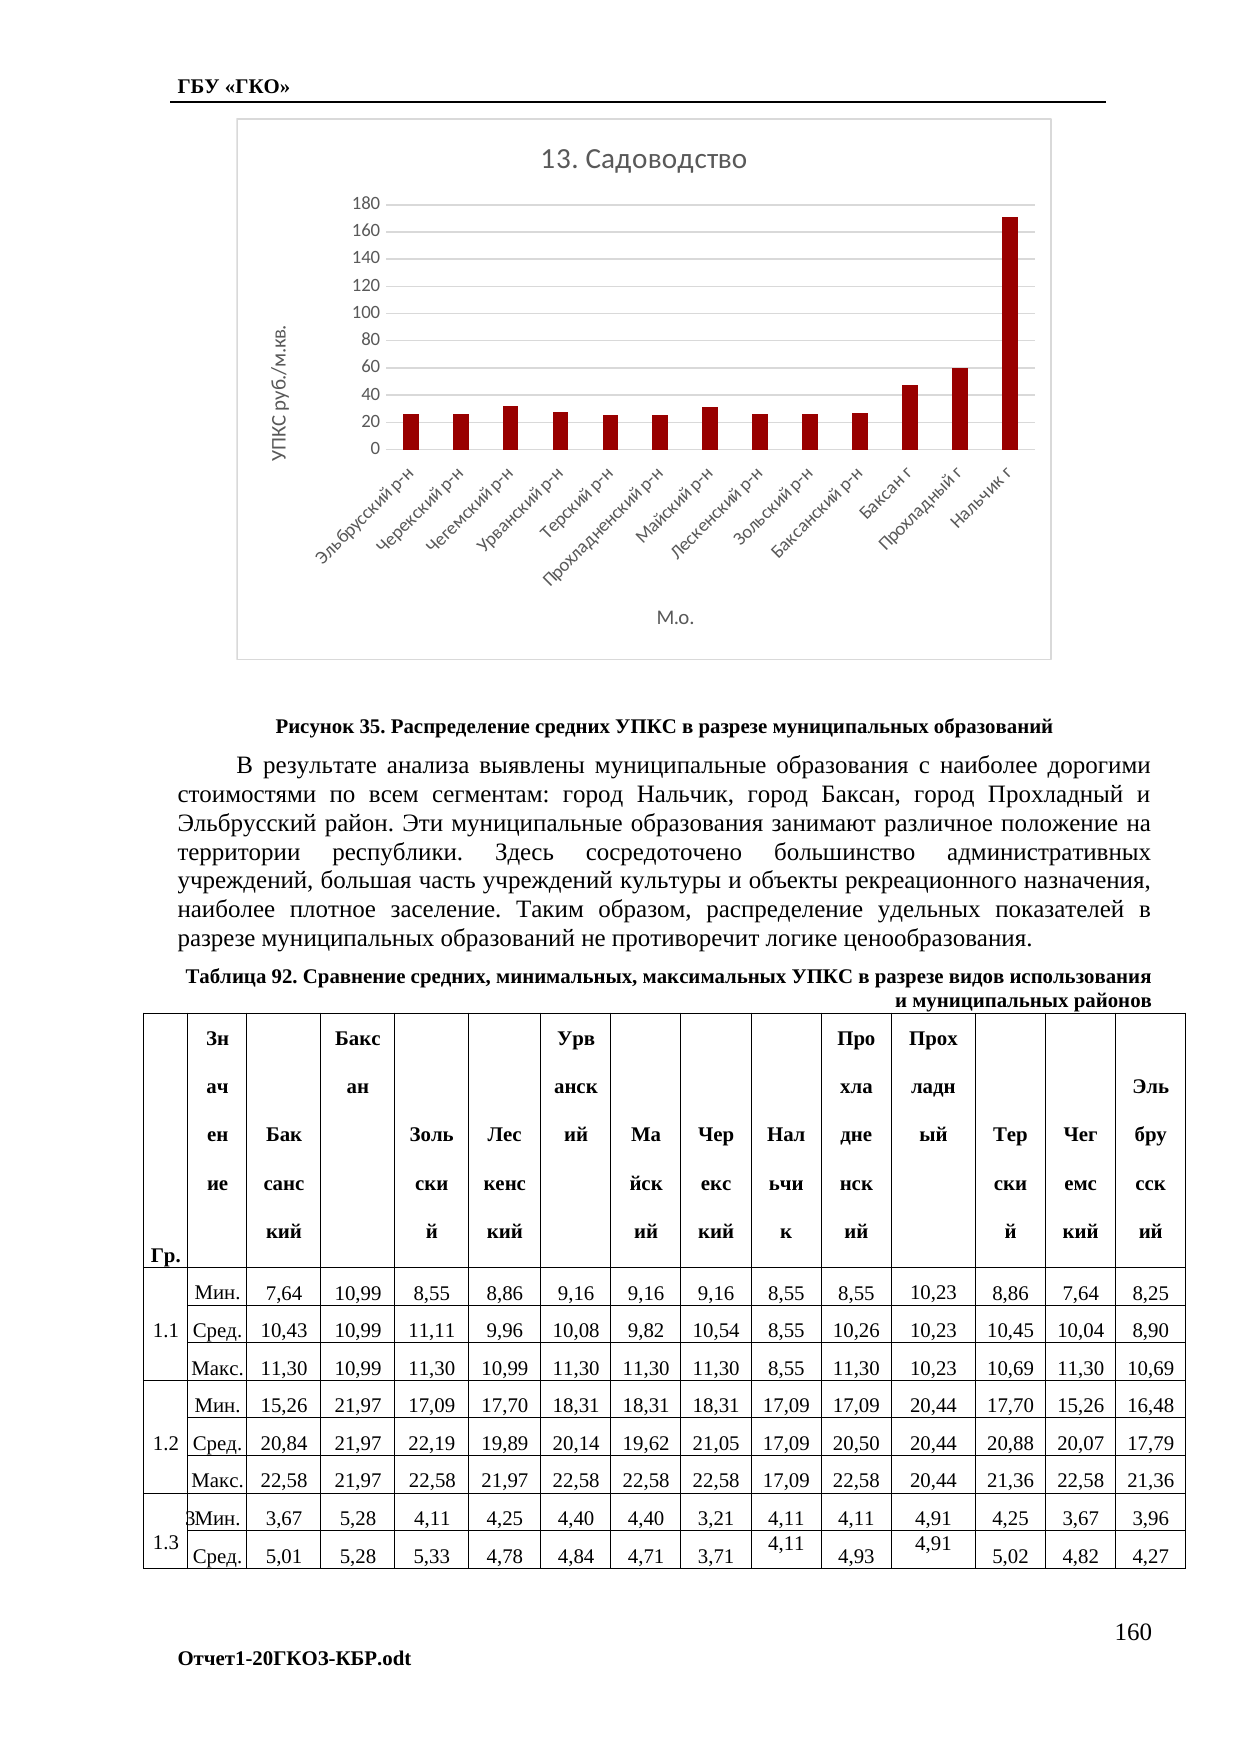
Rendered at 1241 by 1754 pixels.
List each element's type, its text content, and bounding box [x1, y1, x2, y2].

table_cell 1.2 [144, 1381, 187, 1492]
table_header Значение [188, 1014, 246, 1267]
table_cell 11,11 [395, 1306, 468, 1342]
table_cell 21,97 [321, 1456, 394, 1492]
table_cell 18,31 [541, 1381, 610, 1417]
table_cell 20,84 [247, 1418, 320, 1455]
table_header Баксанский [247, 1014, 320, 1267]
table_cell 5,01 [247, 1531, 320, 1568]
table_header Черекский [681, 1014, 751, 1267]
table_cell 4,25 [976, 1494, 1045, 1530]
table_cell 3,21 [681, 1494, 751, 1530]
table_cell 20,88 [976, 1418, 1045, 1455]
table_cell 9,82 [611, 1306, 680, 1342]
table_cell 15,26 [1046, 1381, 1115, 1417]
table_cell 22,58 [541, 1456, 610, 1492]
table_cell 19,89 [469, 1418, 540, 1455]
table_cell 16,48 [1116, 1381, 1185, 1417]
table_cell 10,26 [822, 1306, 891, 1342]
table_cell 5,33 [395, 1531, 468, 1568]
table_cell 20,44 [892, 1381, 975, 1417]
table_cell 10,45 [976, 1306, 1045, 1342]
table_cell 21,97 [321, 1381, 394, 1417]
table_cell Сред. [188, 1531, 246, 1568]
table_cell 5,02 [976, 1531, 1045, 1568]
table_cell 17,09 [752, 1418, 821, 1455]
table_cell 20,50 [822, 1418, 891, 1455]
table_cell 22,58 [395, 1456, 468, 1492]
table_cell 10,99 [469, 1343, 540, 1380]
table_header Эльбрусский [1116, 1014, 1185, 1267]
table_cell 4,91 [892, 1531, 975, 1568]
table_cell 15,26 [247, 1381, 320, 1417]
table_cell Сред. [188, 1418, 246, 1455]
table_cell 10,99 [321, 1343, 394, 1380]
table_cell 21,97 [321, 1418, 394, 1455]
table_cell 3,67 [1046, 1494, 1115, 1530]
table_cell 22,58 [247, 1456, 320, 1492]
table_cell 8,86 [469, 1268, 540, 1304]
table_cell 22,19 [395, 1418, 468, 1455]
table_header Терский [976, 1014, 1045, 1267]
table_cell 4,11 [395, 1494, 468, 1530]
table_cell 11,30 [1046, 1343, 1115, 1380]
table_header Зольский [395, 1014, 468, 1267]
table_cell 18,31 [611, 1381, 680, 1417]
text В результате анализа выявлены муниципальные образования с наиболее дорогими стоимостями по всем сегментам: город Нальчик, город Баксан, город Прохладный и Эльбрусский район. Эти муниципальные образования занимают различное положение на территории республики. Здесь сосредоточено большинство административных учреждений, большая часть учреждений культуры и объекты рекреационного назначения, наиболее плотное заселение. Таким образом, распределение удельных показателей в разрезе муниципальных образований не противоречит логике ценообразования. [177, 751, 1152, 952]
table_cell 10,99 [321, 1268, 394, 1304]
table_cell 8,90 [1116, 1306, 1185, 1342]
table_cell 3,96 [1116, 1494, 1185, 1530]
table_cell 11,30 [681, 1343, 751, 1380]
table_cell 18,31 [681, 1381, 751, 1417]
table_cell 17,79 [1116, 1418, 1185, 1455]
table_cell 17,70 [469, 1381, 540, 1417]
table_cell 17,09 [822, 1381, 891, 1417]
table_cell 11,30 [611, 1343, 680, 1380]
table_cell 10,43 [247, 1306, 320, 1342]
table_header Лескенский [469, 1014, 540, 1267]
table_cell Мин. [188, 1268, 246, 1304]
table_cell 4,11 [752, 1494, 821, 1530]
table_cell 20,07 [1046, 1418, 1115, 1455]
table_cell 8,55 [752, 1343, 821, 1380]
table_header Чегемский [1046, 1014, 1115, 1267]
table_cell 8,55 [395, 1268, 468, 1304]
table_cell 19,62 [611, 1418, 680, 1455]
table_cell 17,70 [976, 1381, 1045, 1417]
table_header Баксан [321, 1014, 394, 1267]
table_cell 11,30 [395, 1343, 468, 1380]
table_cell 10,69 [1116, 1343, 1185, 1380]
table_cell 11,30 [247, 1343, 320, 1380]
table_cell 4,82 [1046, 1531, 1115, 1568]
table_cell 8,86 [976, 1268, 1045, 1304]
table_cell 17,09 [752, 1456, 821, 1492]
table_cell 20,44 [892, 1456, 975, 1492]
table_cell Мин. [188, 1494, 246, 1530]
table_cell 3,71 [681, 1531, 751, 1568]
table_cell 10,23 [892, 1306, 975, 1342]
table_cell 4,71 [611, 1531, 680, 1568]
table_cell 22,58 [611, 1456, 680, 1492]
table_header Урванский [541, 1014, 610, 1267]
table_cell 21,36 [976, 1456, 1045, 1492]
table_cell 3,67 [247, 1494, 320, 1530]
table_cell 10,23 [892, 1343, 975, 1380]
table_header Гр. [144, 1014, 187, 1267]
text Рисунок 35. Распределение средних УПКС в разрезе муниципальных образований [177, 714, 1152, 738]
table_cell 8,55 [752, 1268, 821, 1304]
table_cell 4,78 [469, 1531, 540, 1568]
table_cell Мин. [188, 1381, 246, 1417]
table_cell 21,36 [1116, 1456, 1185, 1492]
table_cell 4,11 [822, 1494, 891, 1530]
table_cell 9,96 [469, 1306, 540, 1342]
table_cell 31.3 [144, 1494, 187, 1568]
table_cell 22,58 [681, 1456, 751, 1492]
table_cell 20,14 [541, 1418, 610, 1455]
table_cell 4,27 [1116, 1531, 1185, 1568]
table_cell 1.1 [144, 1268, 187, 1380]
table_cell 7,64 [247, 1268, 320, 1304]
table_cell 11,30 [822, 1343, 891, 1380]
table_cell 5,28 [321, 1494, 394, 1530]
table_cell 8,55 [752, 1306, 821, 1342]
table_cell 4,11 [752, 1531, 821, 1568]
table_cell 9,16 [681, 1268, 751, 1304]
table_cell Макс. [188, 1343, 246, 1380]
table_header Прохладненский [822, 1014, 891, 1267]
table_header Майский [611, 1014, 680, 1267]
table_cell 10,23 [892, 1268, 975, 1304]
table_cell 8,25 [1116, 1268, 1185, 1304]
table_header Прохладный [892, 1014, 975, 1267]
table_cell 8,55 [822, 1268, 891, 1304]
table_cell 21,05 [681, 1418, 751, 1455]
table_cell 9,16 [541, 1268, 610, 1304]
table_cell 22,58 [1046, 1456, 1115, 1492]
table_cell 4,91 [892, 1494, 975, 1530]
table_cell 7,64 [1046, 1268, 1115, 1304]
table_cell 17,09 [752, 1381, 821, 1417]
table_cell 4,93 [822, 1531, 891, 1568]
table_header Нальчик [752, 1014, 821, 1267]
table_cell 11,30 [541, 1343, 610, 1380]
table_cell 21,97 [469, 1456, 540, 1492]
table_cell 4,40 [541, 1494, 610, 1530]
table_cell 17,09 [395, 1381, 468, 1417]
text Таблица 92. Сравнение средних, минимальных, максимальных УПКС в разрезе видов использования и муниципальных районов [177, 964, 1152, 1012]
table_cell 10,99 [321, 1306, 394, 1342]
table_cell 20,44 [892, 1418, 975, 1455]
table_cell Сред. [188, 1306, 246, 1342]
table_cell 9,16 [611, 1268, 680, 1304]
table_cell 4,84 [541, 1531, 610, 1568]
table_cell 22,58 [822, 1456, 891, 1492]
table_cell Макс. [188, 1456, 246, 1492]
table_cell 10,04 [1046, 1306, 1115, 1342]
table_cell 10,69 [976, 1343, 1045, 1380]
table_cell 10,08 [541, 1306, 610, 1342]
table_cell 4,40 [611, 1494, 680, 1530]
table_cell 5,28 [321, 1531, 394, 1568]
table_cell 10,54 [681, 1306, 751, 1342]
table_cell 4,25 [469, 1494, 540, 1530]
